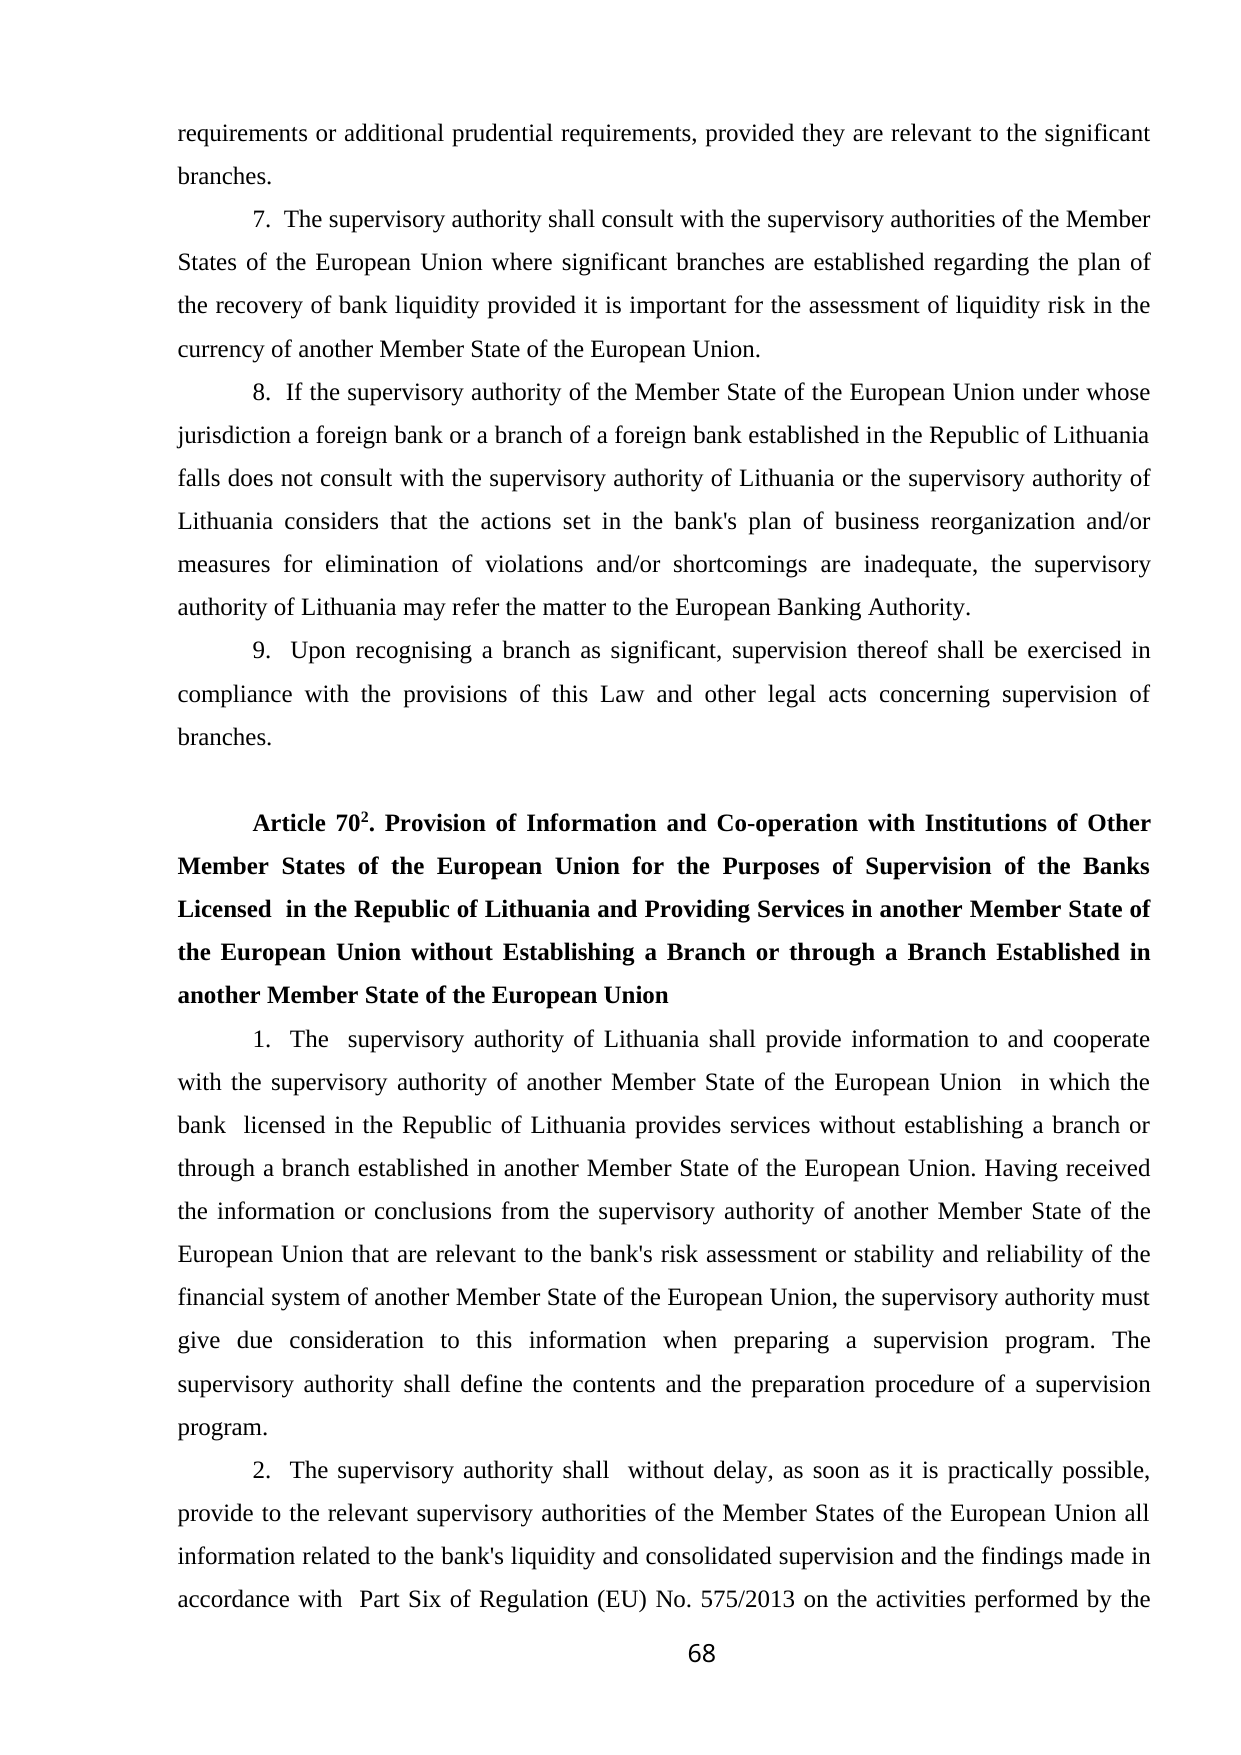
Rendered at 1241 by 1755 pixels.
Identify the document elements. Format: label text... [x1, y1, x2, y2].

text Article 702. Provision of Information and Co-operation with Institutions of Other Member States of the European Union for the Purposes of Supervision of the Banks Licensed in the Republic of Lithuania and Providing Services in another Member State of the European Union without Establishing a Branch or through a Branch Established in another Member State of the European Union [177, 808, 1152, 1009]
text 2. The supervisory authority shall without delay, as soon as it is practically possible, provide to the relevant supervisory authorities of the Member States of the European Union all information related to the bank's liquidity and consolidated supervision and the findings made in accordance with Part Six of Regulation (EU) No. 575/2013 on the activities performed by the [177, 1455, 1152, 1613]
text 9. Upon recognising a branch as significant, supervision thereof shall be exercised in compliance with the provisions of this Law and other legal acts concerning supervision of branches. [177, 636, 1152, 751]
text 1. The supervisory authority of Lithuania shall provide information to and cooperate with the supervisory authority of another Member State of the European Union in which the bank licensed in the Republic of Lithuania provides services without establishing a branch or through a branch established in another Member State of the European Union. Having received the information or conclusions from the supervisory authority of another Member State of the European Union that are relevant to the bank's risk assessment or stability and reliability of the financial system of another Member State of the European Union, the supervisory authority must give due consideration to this information when preparing a supervision program. The supervisory authority shall define the contents and the preparation procedure of a supervision program. [177, 1024, 1152, 1441]
text requirements or additional prudential requirements, provided they are relevant to the significant branches. [177, 118, 1152, 190]
text 8. If the supervisory authority of the Member State of the European Union under whose jurisdiction a foreign bank or a branch of a foreign bank established in the Republic of Lithuania falls does not consult with the supervisory authority of Lithuania or the supervisory authority of Lithuania considers that the actions set in the bank's plan of business reorganization and/or measures for elimination of violations and/or shortcomings are inadequate, the supervisory authority of Lithuania may refer the matter to the European Banking Authority. [177, 377, 1152, 621]
text 7. The supervisory authority shall consult with the supervisory authorities of the Member States of the European Union where significant branches are established regarding the plan of the recovery of bank liquidity provided it is important for the assessment of liquidity risk in the currency of another Member State of the European Union. [177, 204, 1152, 362]
